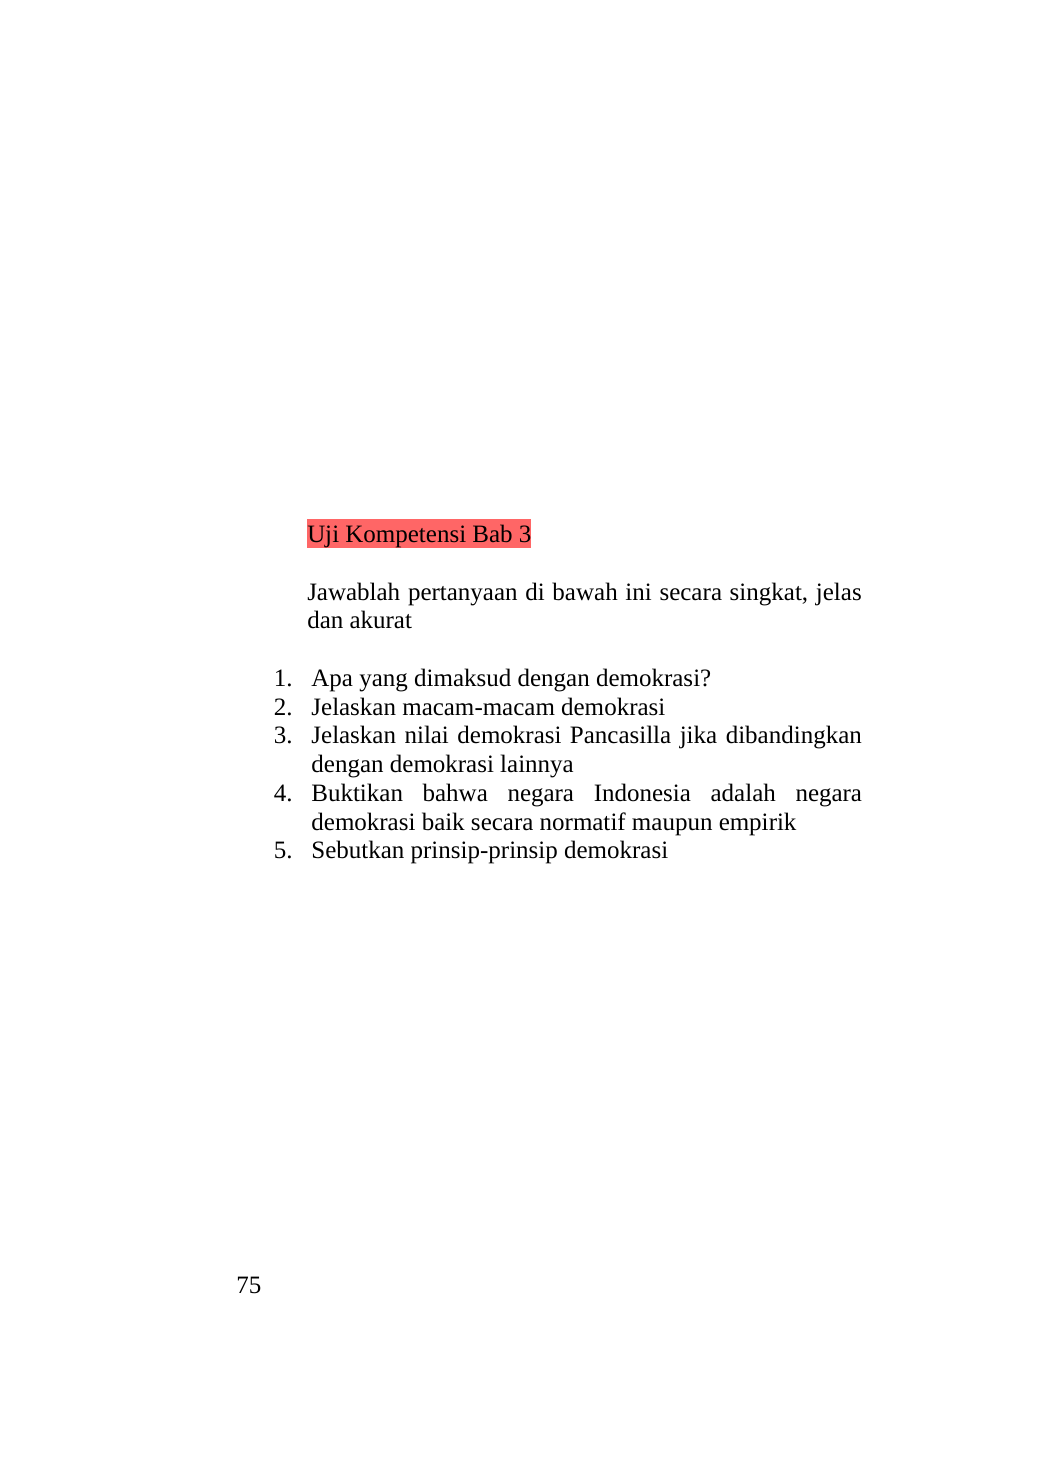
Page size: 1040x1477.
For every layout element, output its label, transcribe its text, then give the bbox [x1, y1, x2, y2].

list Jelaskan nilai demokrasi Pancasilla jika dibandingkan dengan demokrasi lainnya [274, 720, 862, 778]
list Sebutkan prinsip-prinsip demokrasi [274, 835, 862, 864]
text Uji Kompetensi Bab 3 [307, 519, 862, 548]
list Jelaskan macam-macam demokrasi [274, 692, 862, 720]
text Jawablah pertanyaan di bawah ini secara singkat, jelas dan akurat [307, 577, 862, 634]
list Apa yang dimaksud dengan demokrasi? [274, 663, 862, 692]
list Buktikan bahwa negara Indonesia adalah negara demokrasi baik secara normatif maupun empirik [274, 778, 862, 835]
